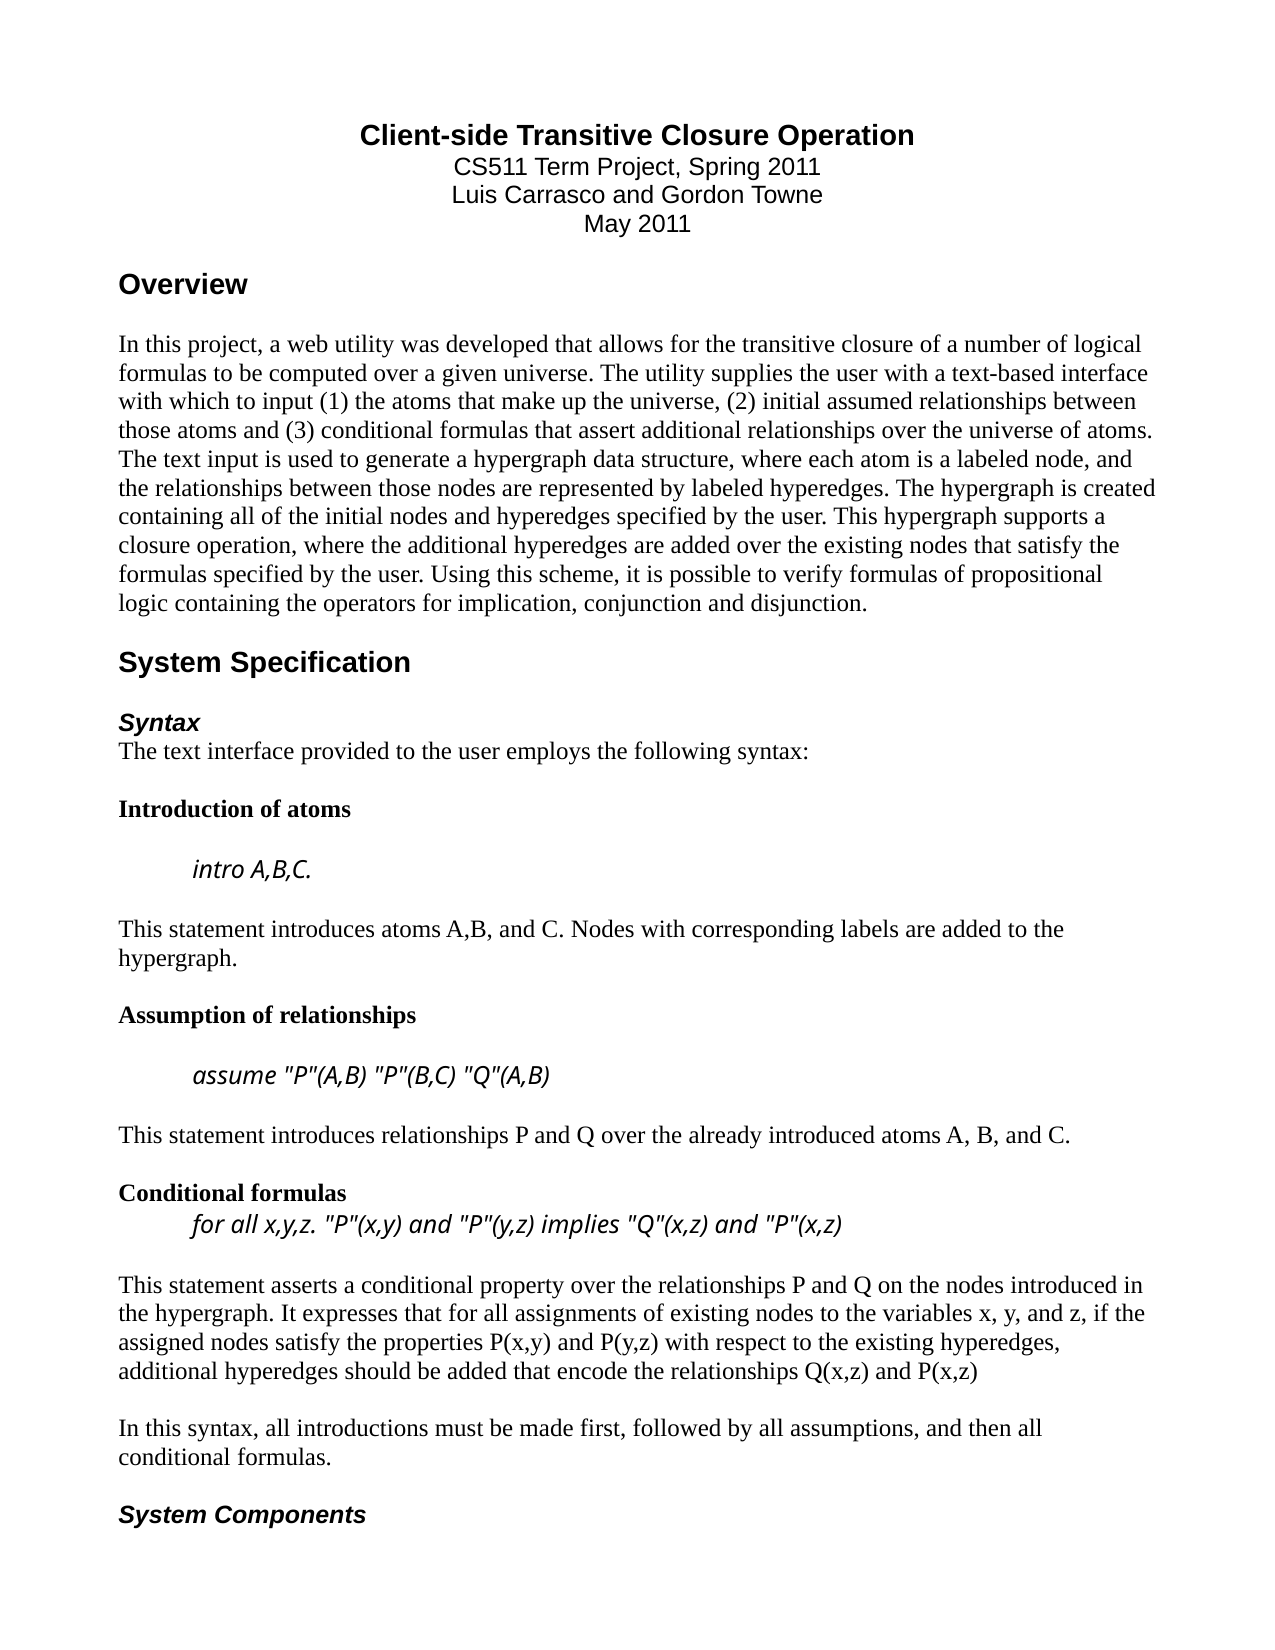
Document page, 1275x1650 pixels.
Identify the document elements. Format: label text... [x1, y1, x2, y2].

text System Components [118, 1500, 1157, 1528]
text Assumption of relationships [118, 1000, 1157, 1029]
text This statement introduces atoms A,B, and C. Nodes with corresponding labels are added to the hypergraph. [118, 914, 1157, 972]
text Syntax [118, 707, 1157, 736]
text May 2011 [118, 209, 1157, 238]
text intro A,B,C. [118, 851, 1157, 885]
text Introduction of atoms [118, 794, 1157, 822]
text Client-side Transitive Closure Operation [118, 118, 1157, 152]
text System Specification [118, 645, 1157, 679]
text Conditional formulas [118, 1178, 1157, 1207]
text Overview [118, 267, 1157, 300]
text This statement asserts a conditional property over the relationships P and Q on the nodes introduced in the hypergraph. It expresses that for all assignments of existing nodes to the variables x, y, and z, if the assigned nodes satisfy the properties P(x,y) and P(y,z) with respect to the existing hyperedges, additional hyperedges should be added that encode the relationships Q(x,z) and P(x,z) [118, 1270, 1157, 1385]
text This statement introduces relationships P and Q over the already introduced atoms A, B, and C. [118, 1121, 1157, 1149]
text The text interface provided to the user employs the following syntax: [118, 736, 1157, 765]
text for all x,y,z. "P"(x,y) and "P"(y,z) implies "Q"(x,z) and "P"(x,z) [118, 1207, 1157, 1241]
text In this project, a web utility was developed that allows for the transitive closure of a number of logical formulas to be computed over a given universe. The utility supplies the user with a text-based interface with which to input (1) the atoms that make up the universe, (2) initial assumed relationships between those atoms and (3) conditional formulas that assert additional relationships over the universe of atoms. The text input is used to generate a hypergraph data structure, where each atom is a labeled node, and the relationships between those nodes are represented by labeled hyperedges. The hypergraph is created containing all of the initial nodes and hyperedges specified by the user. This hypergraph supports a closure operation, where the additional hyperedges are added over the existing nodes that satisfy the formulas specified by the user. Using this scheme, it is possible to verify formulas of propositional logic containing the operators for implication, conjunction and disjunction. [118, 329, 1157, 616]
text assume "P"(A,B) "P"(B,C) "Q"(A,B) [118, 1058, 1157, 1092]
text In this syntax, all introductions must be made first, followed by all assumptions, and then all conditional formulas. [118, 1413, 1157, 1471]
text Luis Carrasco and Gordon Towne [118, 180, 1157, 209]
text CS511 Term Project, Spring 2011 [118, 152, 1157, 180]
